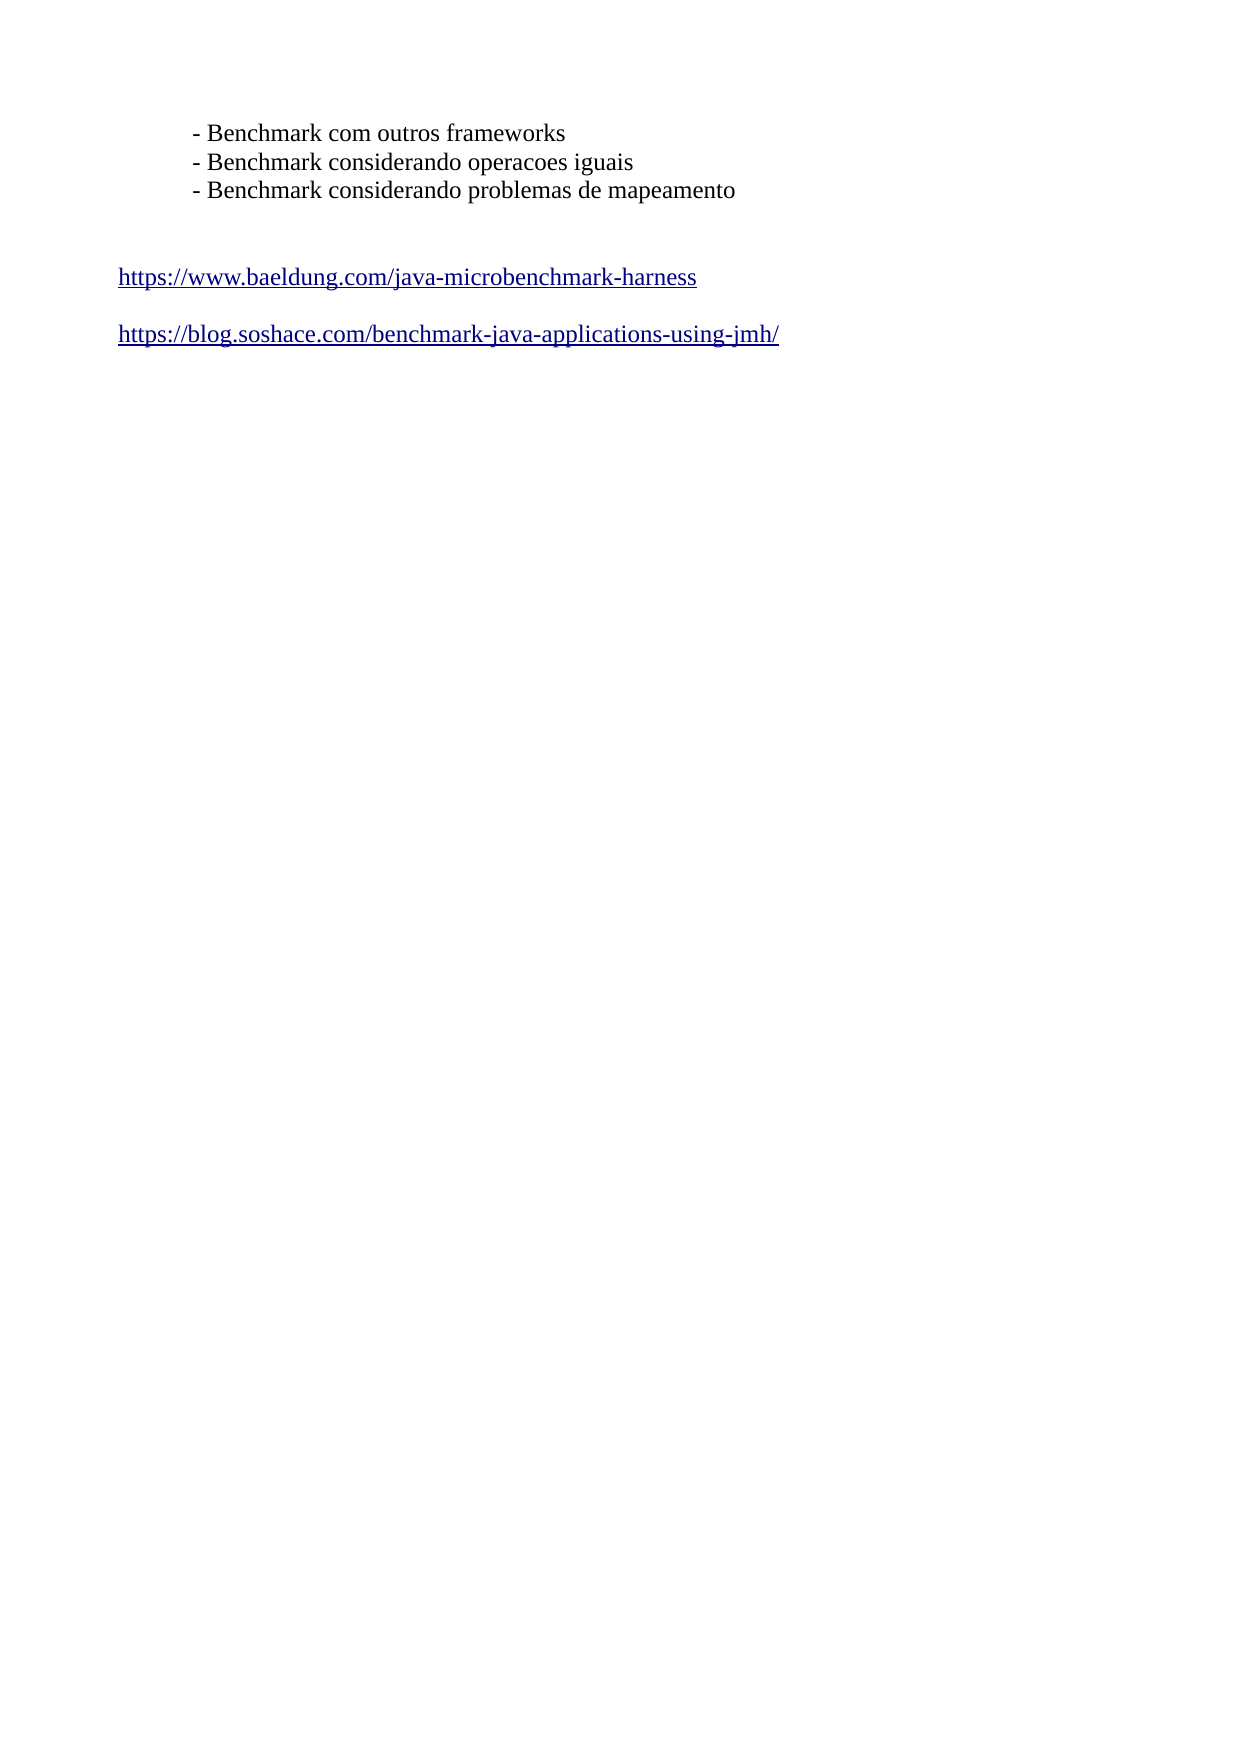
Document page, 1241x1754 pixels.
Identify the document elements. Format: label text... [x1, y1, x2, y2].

text - Benchmark considerando operacoes iguais [118, 147, 1122, 176]
text https://blog.soshace.com/benchmark-java-applications-using-jmh/ [118, 319, 1122, 348]
text https://www.baeldung.com/java-microbenchmark-harness [118, 262, 1122, 291]
text - Benchmark considerando problemas de mapeamento [118, 176, 1122, 204]
text - Benchmark com outros frameworks [118, 118, 1122, 147]
